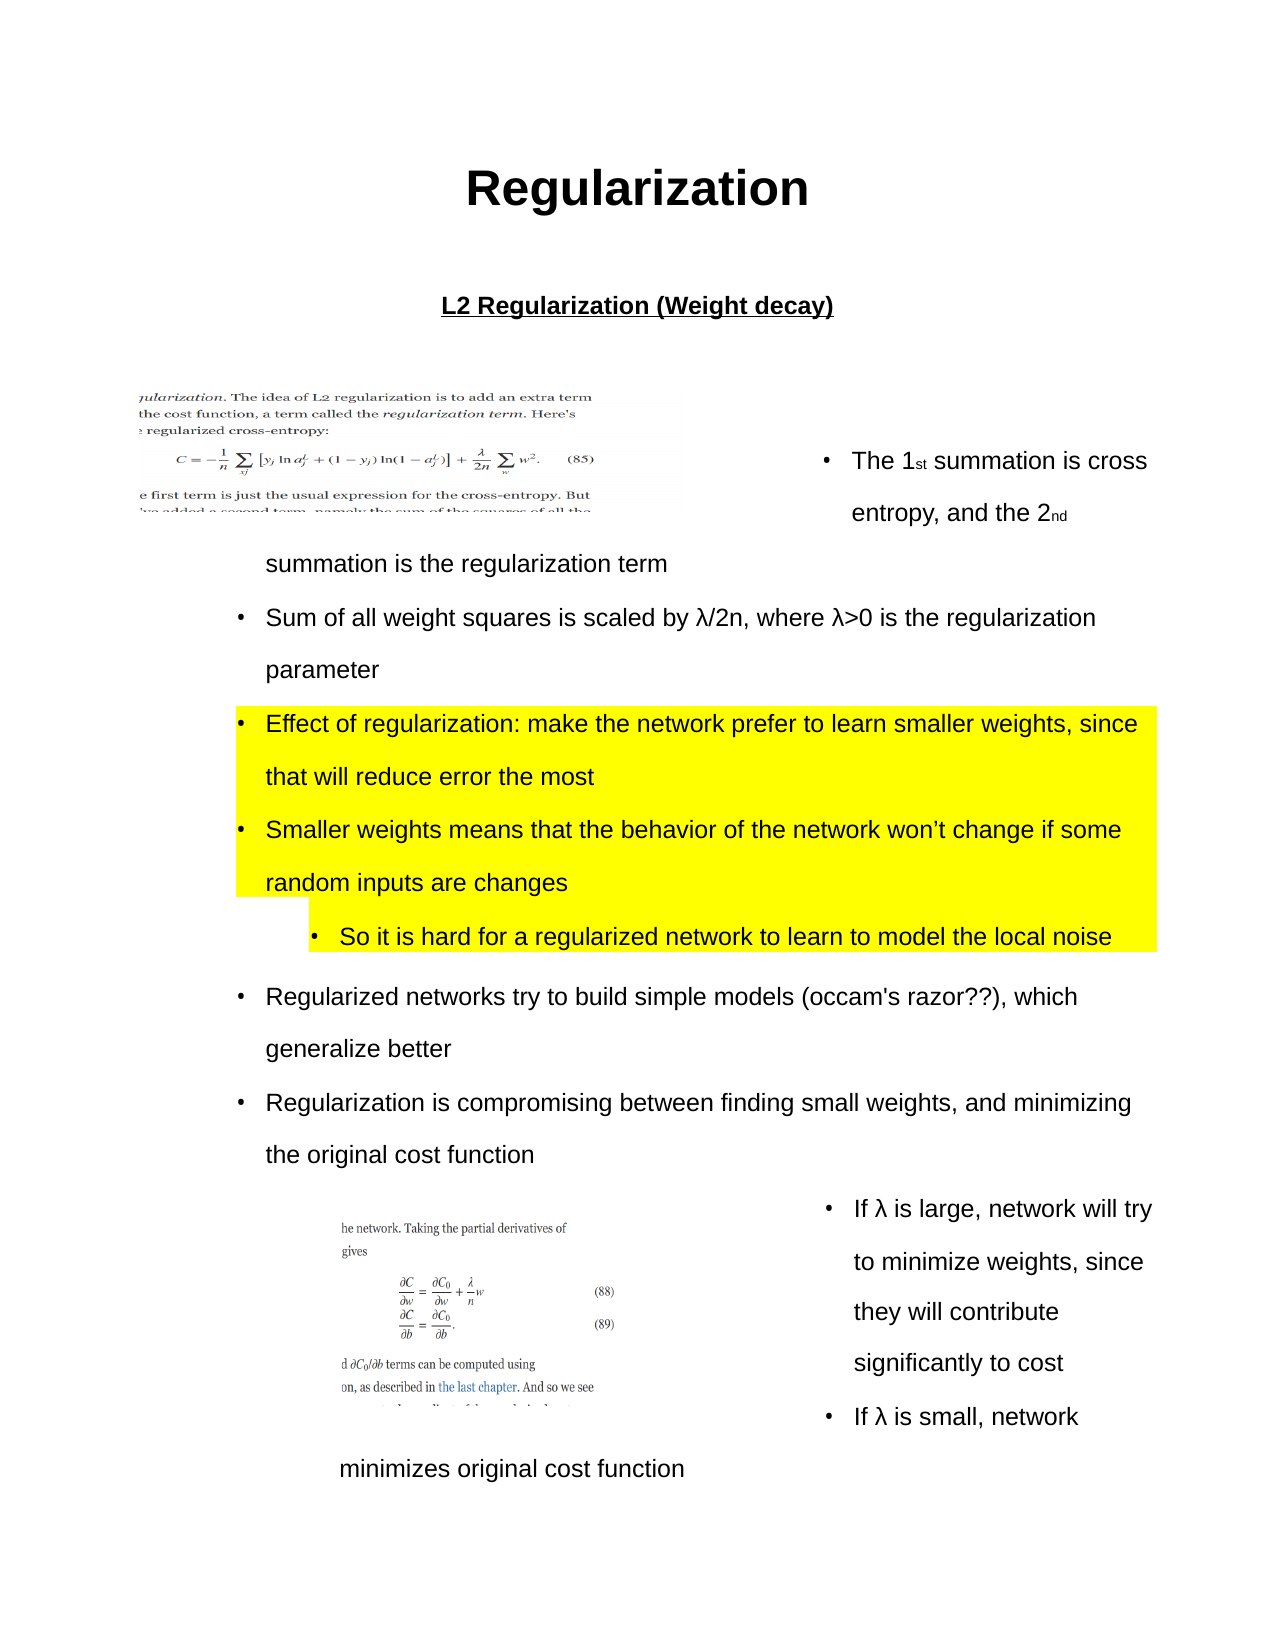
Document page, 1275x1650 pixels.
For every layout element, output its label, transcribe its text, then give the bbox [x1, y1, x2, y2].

list Effect of regularization: make the network prefer to learn smaller weights, since that will reduce error the most [236, 706, 1157, 790]
text L2 Regularization (Weight decay) [118, 291, 1157, 320]
list So it is hard for a regularized network to learn to model the local noise [309, 918, 1157, 952]
picture [341, 1218, 439, 1406]
list Smaller weights means that the behavior of the network won’t change if some random inputs are changes [236, 812, 1157, 897]
list Regularization is compromising between finding small weights, and minimizing the original cost function [236, 1085, 1157, 1169]
picture [139, 392, 299, 512]
list If λ is large, network will try to minimize weights, since they will contribute significantly to cost [309, 1191, 1157, 1377]
text Regularization [118, 118, 1157, 216]
list If λ is small, network minimizes original cost function [309, 1398, 1157, 1483]
list The 1st summation is cross entropy, and the 2nd summation is the regularization term [236, 442, 1157, 578]
list Sum of all weight squares is scaled by λ/2n, where λ>0 is the regularization parameter [236, 599, 1157, 684]
list Regularized networks try to build simple models (occam's razor??), which generalize better [236, 978, 1157, 1063]
